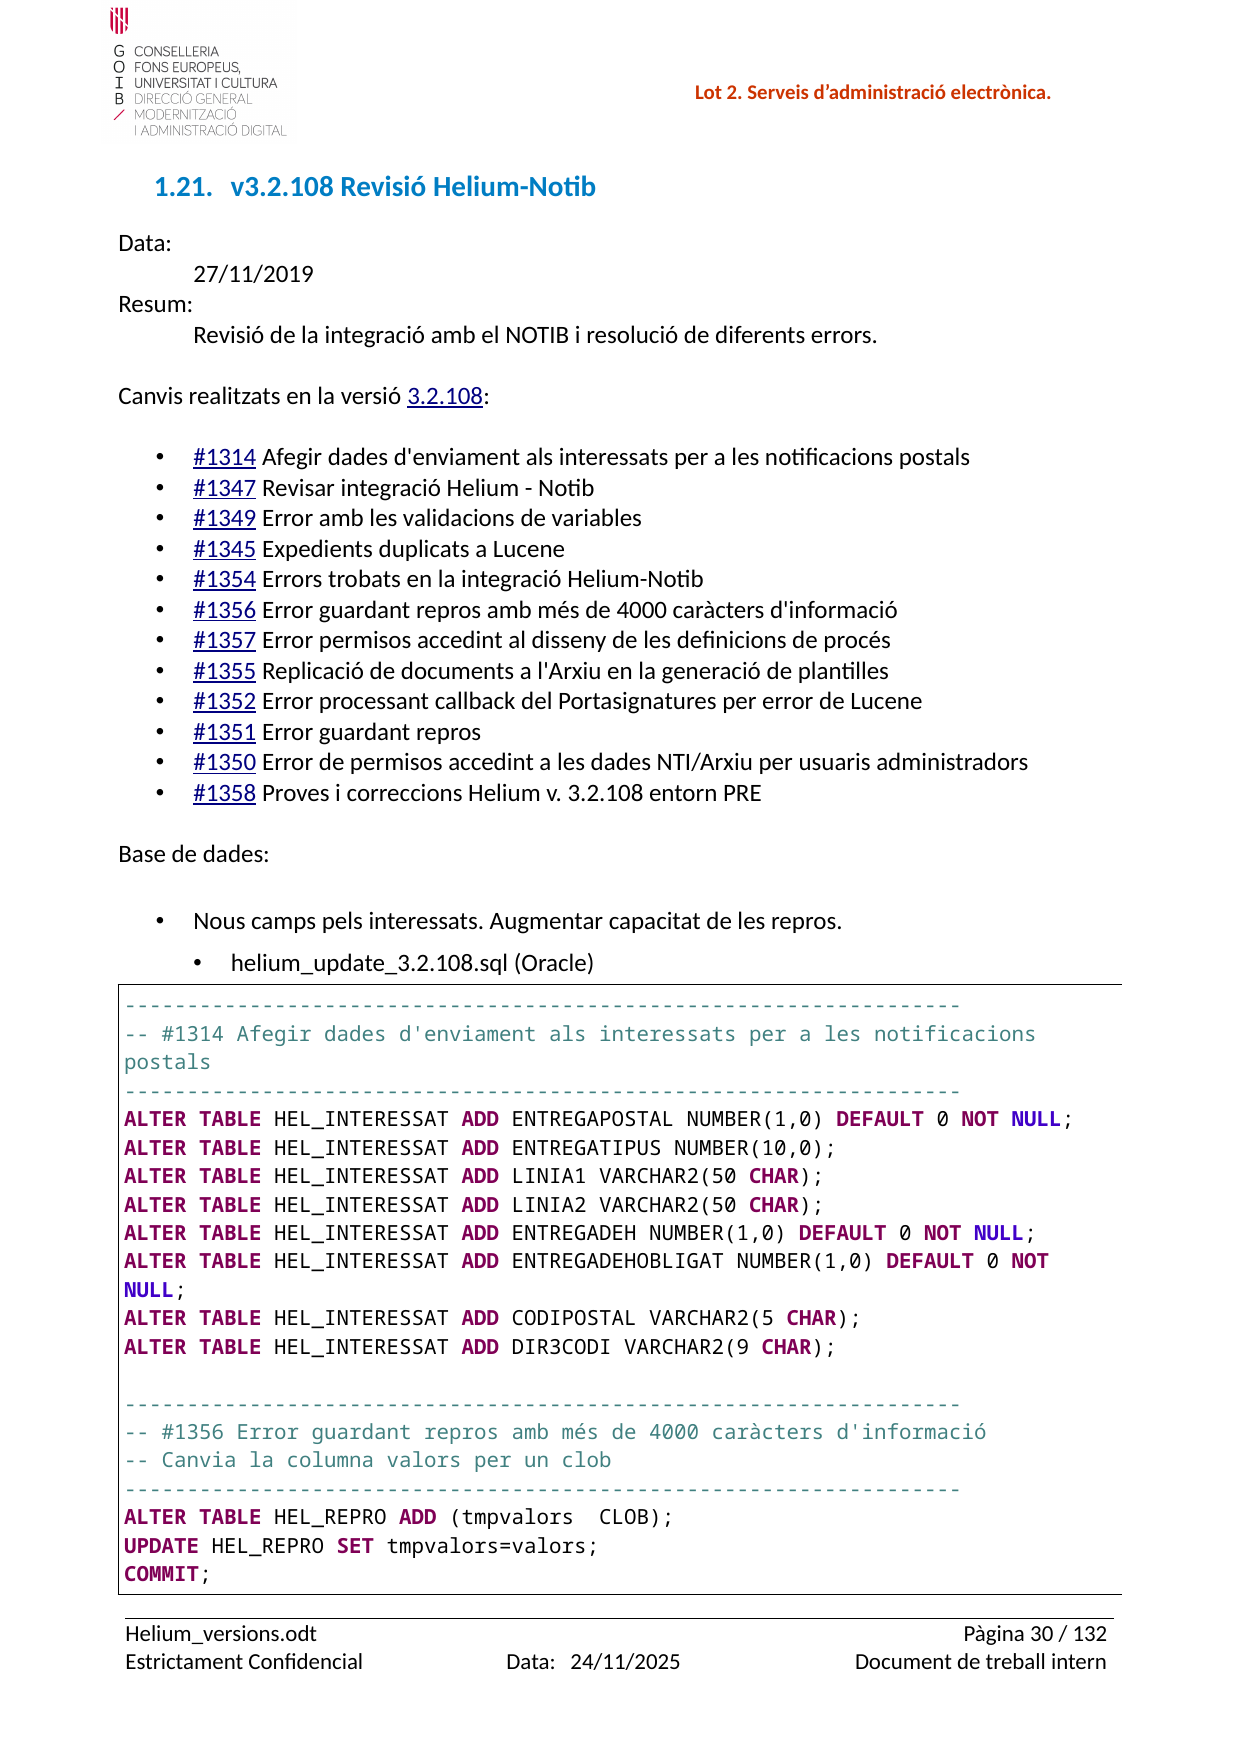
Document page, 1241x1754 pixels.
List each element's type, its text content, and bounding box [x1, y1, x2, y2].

list #1345 Expedients duplicats a Lucene [156, 533, 1122, 563]
subtitle v3.2.108 Revisió Helium-Notib [153, 168, 1122, 204]
list #1350 Error de permisos accedint a les dades NTI/Arxiu per usuaris administradors [156, 746, 1122, 777]
list #1351 Error guardant repros [156, 716, 1122, 746]
list #1358 Proves i correccions Helium v. 3.2.108 entorn PRE [156, 777, 1122, 807]
table_header ------------------------------------------------------------------- -- #1314 Afegir dades d'enviament als interessats per a les notificacions postals ------------------------------------------------------------------- ALTER TABLE HEL_INTERESSAT ADD ENTREGAPOSTAL NUMBER(1,0) DEFAULT 0 NOT NULL; ALTER TABLE HEL_INTERESSAT ADD ENTREGATIPUS NUMBER(10,0); ALTER TABLE HEL_INTERESSAT ADD LINIA1 VARCHAR2(50 CHAR); ALTER TABLE HEL_INTERESSAT ADD LINIA2 VARCHAR2(50 CHAR); ALTER TABLE HEL_INTERESSAT ADD ENTREGADEH NUMBER(1,0) DEFAULT 0 NOT NULL; ALTER TABLE HEL_INTERESSAT ADD ENTREGADEHOBLIGAT NUMBER(1,0) DEFAULT 0 NOT NULL; ALTER TABLE HEL_INTERESSAT ADD CODIPOSTAL VARCHAR2(5 CHAR); ALTER TABLE HEL_INTERESSAT ADD DIR3CODI VARCHAR2(9 CHAR); ------------------------------------------------------------------- -- #1356 Error guardant repros amb més de 4000 caràcters d'informació -- Canvia la columna valors per un clob ------------------------------------------------------------------- ALTER TABLE HEL_REPRO ADD (tmpvalors CLOB); UPDATE HEL_REPRO SET tmpvalors=valors; COMMIT; [119, 985, 1122, 1593]
list #1347 Revisar integració Helium - Notib [156, 472, 1122, 502]
picture [100, 0, 297, 144]
text Canvis realitzats en la versió 3.2.108: [118, 380, 1122, 411]
text Data: [118, 228, 1122, 258]
list helium_update_3.2.108.sql (Oracle) [193, 947, 1122, 978]
text Base de dades: [118, 838, 1122, 868]
text Revisió de la integració amb el NOTIB i resolució de diferents errors. [118, 319, 1122, 350]
list #1355 Replicació de documents a l'Arxiu en la generació de plantilles [156, 655, 1122, 685]
list #1356 Error guardant repros amb més de 4000 caràcters d'informació [156, 594, 1122, 624]
text 27/11/2019 [118, 258, 1122, 289]
list #1314 Afegir dades d'enviament als interessats per a les notificacions postals [156, 441, 1122, 472]
text Resum: [118, 289, 1122, 319]
list #1357 Error permisos accedint al disseny de les definicions de procés [156, 624, 1122, 655]
list #1349 Error amb les validacions de variables [156, 502, 1122, 533]
list #1352 Error processant callback del Portasignatures per error de Lucene [156, 685, 1122, 716]
list Nous camps pels interessats. Augmentar capacitat de les repros. [156, 905, 1122, 936]
list #1354 Errors trobats en la integració Helium-Notib [156, 563, 1122, 594]
